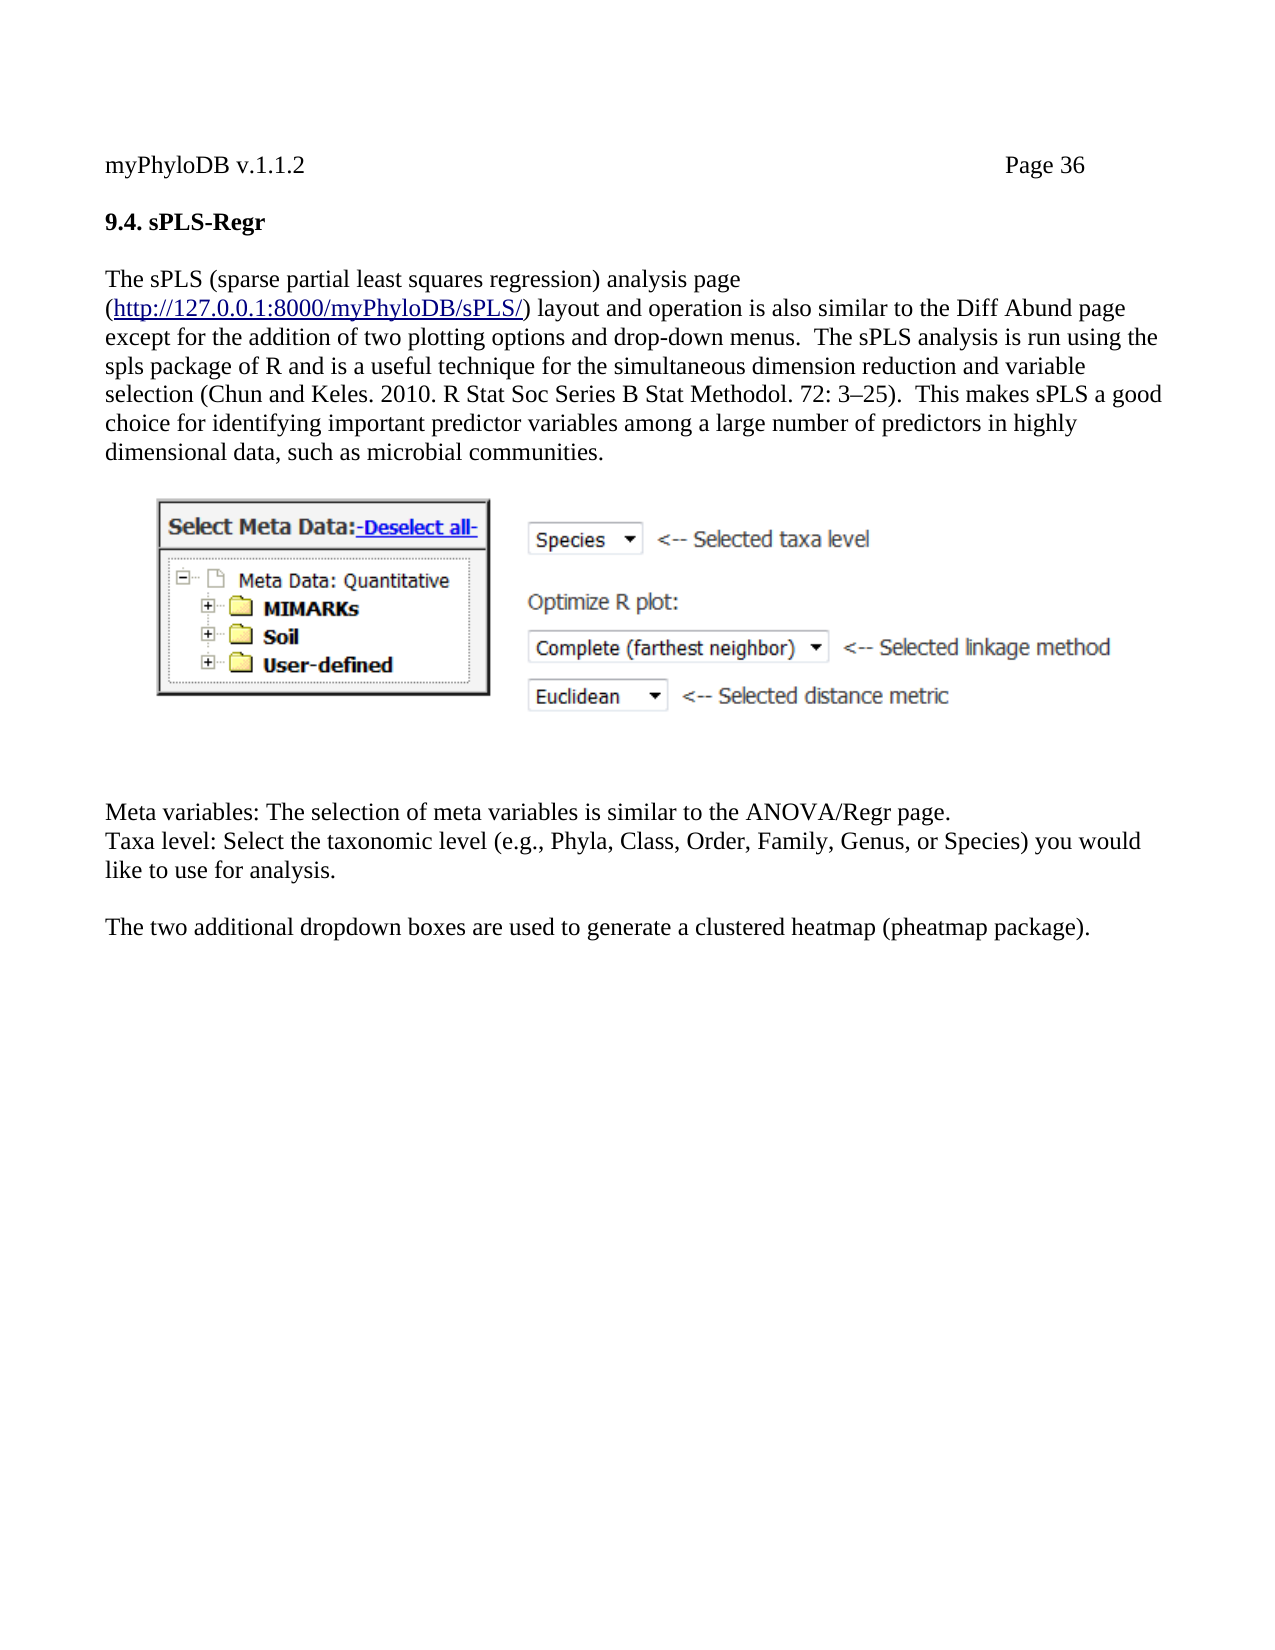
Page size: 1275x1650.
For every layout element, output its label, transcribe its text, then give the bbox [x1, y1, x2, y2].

text Taxa level: Select the taxonomic level (e.g., Phyla, Class, Order, Family, Genus, or Species) you would like to use for analysis. [105, 826, 1170, 884]
text The sPLS (sparse partial least squares regression) analysis page (http://127.0.0.1:8000/myPhyloDB/sPLS/) layout and operation is also similar to the Diff Abund page except for the addition of two plotting options and drop-down menus. The sPLS analysis is run using the spls package of R and is a useful technique for the simultaneous dimension reduction and variable selection (Chun and Keles. 2010. R Stat Soc Series B Stat Methodol. 72: 3–25). This makes sPLS a good choice for identifying important predictor variables among a large number of predictors in highly dimensional data, such as microbial communities. [105, 264, 1170, 466]
text 9.4. sPLS-Regr [105, 207, 1170, 236]
picture [156, 494, 1119, 740]
text The two additional dropdown boxes are used to generate a clustered heatmap (pheatmap package). [105, 912, 1170, 941]
text Meta variables: The selection of meta variables is similar to the ANOVA/Regr page. [105, 797, 1170, 826]
